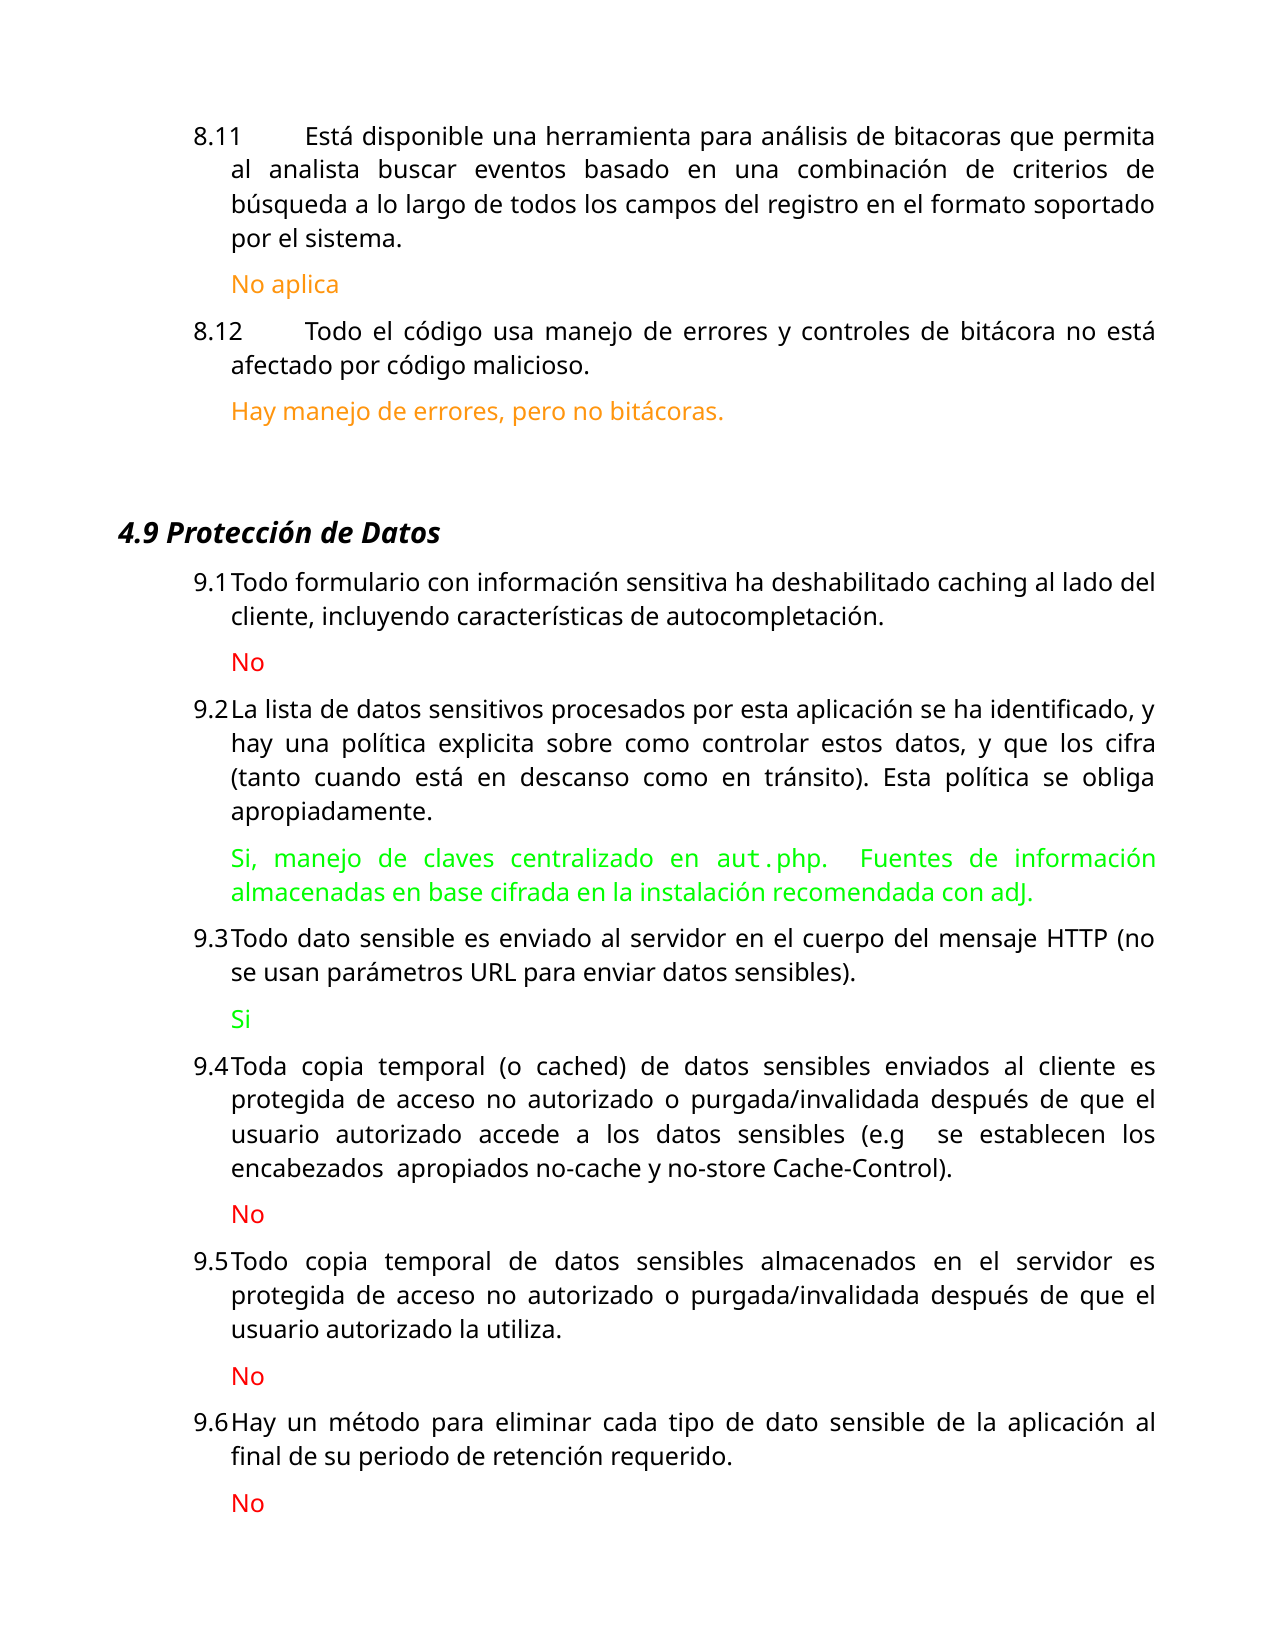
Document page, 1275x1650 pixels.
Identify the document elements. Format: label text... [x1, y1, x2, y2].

list No [193, 1197, 1157, 1231]
list Está disponible una herramienta para análisis de bitacoras que permita al analista buscar eventos basado en una combinación de criterios de búsqueda a lo largo de todos los campos del registro en el formato soportado por el sistema. [193, 118, 1157, 254]
list Toda copia temporal (o cached) de datos sensibles enviados al cliente es protegida de acceso no autorizado o purgada/invalidada después de que el usuario autorizado accede a los datos sensibles (e.g se establecen los encabezados apropiados no-cache y no-store Cache-Control). [193, 1048, 1157, 1184]
list Hay manejo de errores, pero no bitácoras. [193, 394, 1157, 428]
list No [193, 1358, 1157, 1392]
list No aplica [193, 267, 1157, 301]
list Todo copia temporal de datos sensibles almacenados en el servidor es protegida de acceso no autorizado o purgada/invalidada después de que el usuario autorizado la utiliza. [193, 1243, 1157, 1346]
list Todo formulario con información sensitiva ha deshabilitado caching al lado del cliente, incluyendo características de autocompletación. [193, 564, 1157, 632]
list Hay un método para eliminar cada tipo de dato sensible de la aplicación al final de su periodo de retención requerido. [193, 1405, 1157, 1473]
list La lista de datos sensitivos procesados por esta aplicación se ha identificado, y hay una política explicita sobre como controlar estos datos, y que los cifra (tanto cuando está en descanso como en tránsito). Esta política se obliga apropiadamente. [193, 692, 1157, 828]
list Todo el código usa manejo de errores y controles de bitácora no está afectado por código malicioso. [193, 313, 1157, 382]
list No [193, 1485, 1157, 1519]
subtitle 4.9 Protección de Datos [118, 512, 1157, 552]
list Todo dato sensible es enviado al servidor en el cuerpo del mensaje HTTP (no se usan parámetros URL para enviar datos sensibles). [193, 921, 1157, 989]
list No [193, 645, 1157, 679]
list Si [193, 1002, 1157, 1036]
list Si, manejo de claves centralizado en aut.php. Fuentes de información almacenadas en base cifrada en la instalación recomendada con adJ. [193, 840, 1157, 908]
